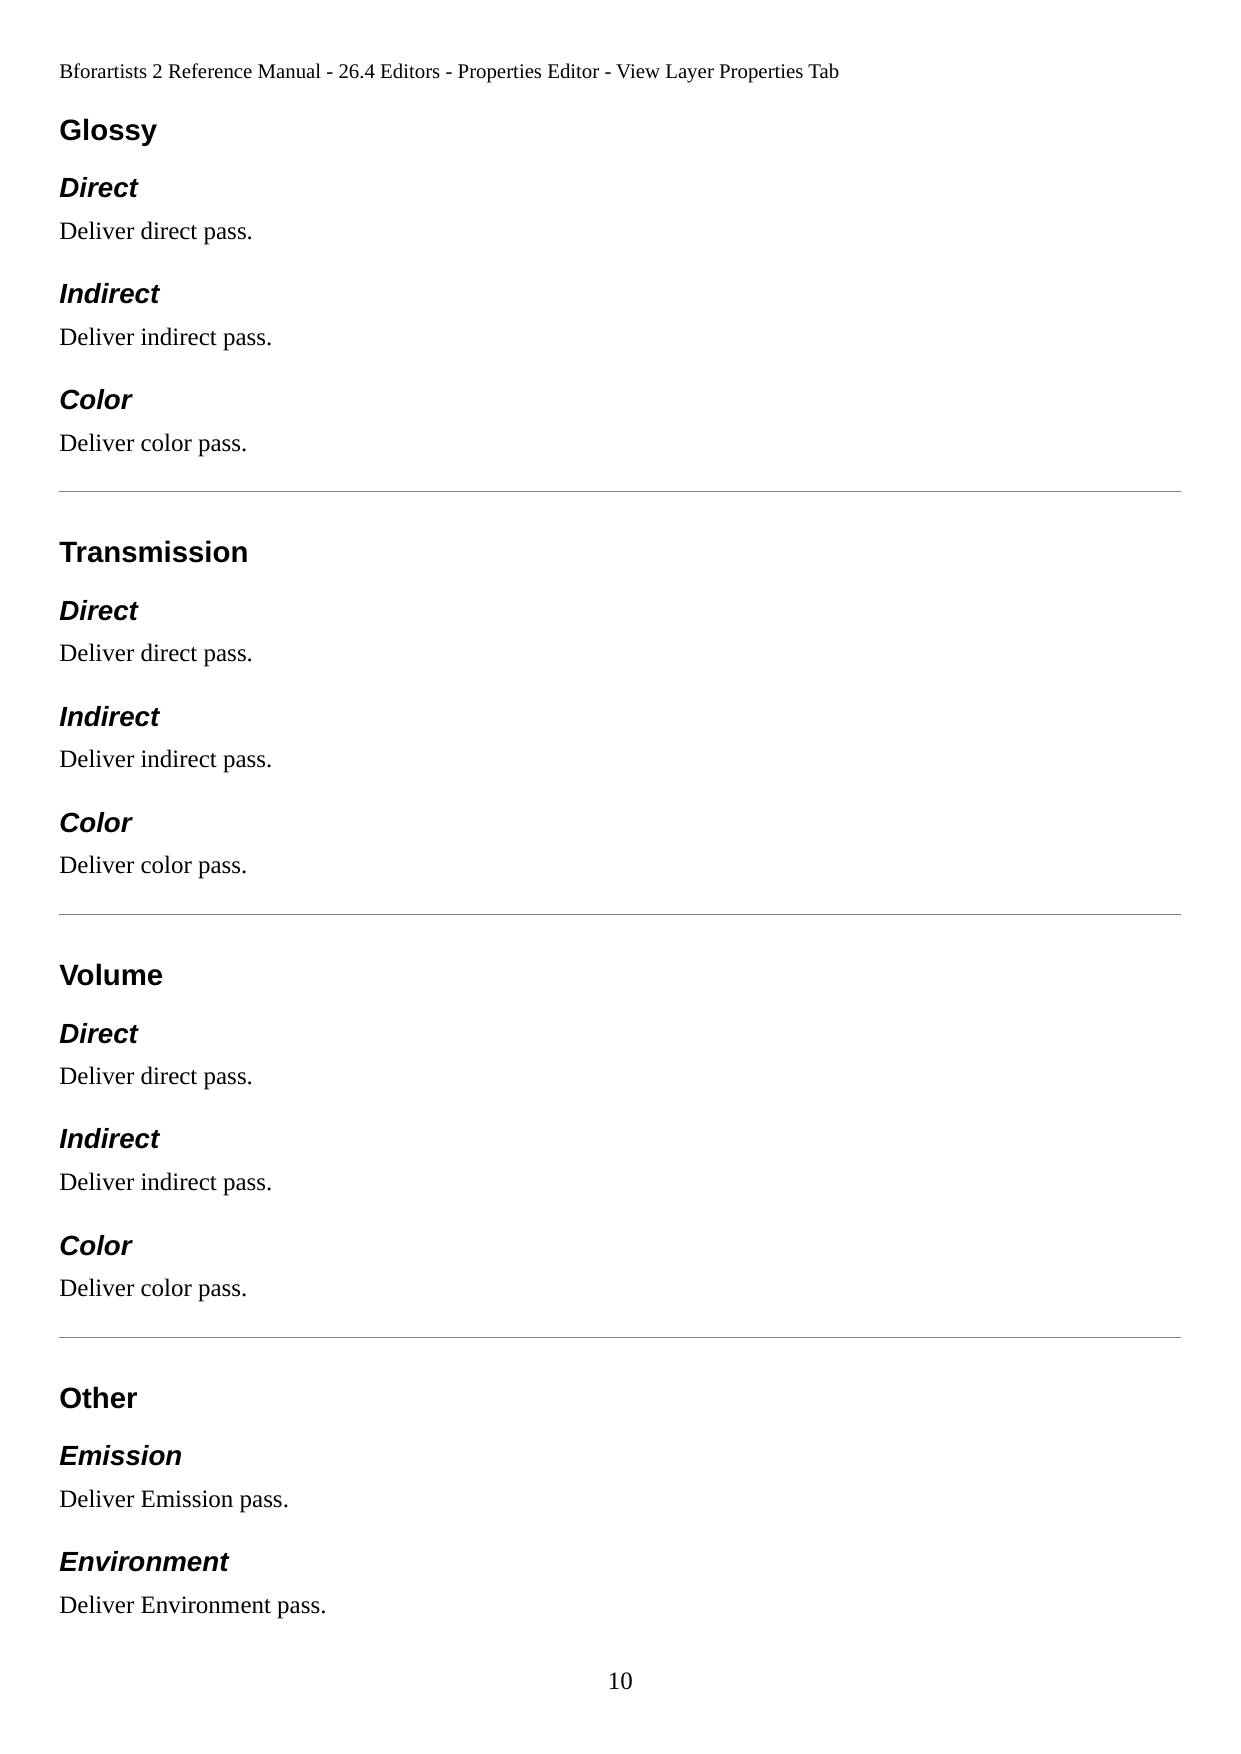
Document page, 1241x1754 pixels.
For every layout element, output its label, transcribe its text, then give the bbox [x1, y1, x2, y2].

subtitle Indirect [59, 277, 1181, 309]
subtitle Glossy [59, 113, 1181, 146]
subtitle Environment [59, 1546, 1181, 1578]
text Deliver indirect pass. [59, 322, 1181, 350]
subtitle Direct [59, 594, 1181, 626]
text Deliver direct pass. [59, 1061, 1181, 1090]
subtitle Indirect [59, 1123, 1181, 1155]
text Deliver direct pass. [59, 216, 1181, 244]
subtitle Color [59, 1229, 1181, 1261]
subtitle Indirect [59, 700, 1181, 732]
subtitle Transmission [59, 535, 1181, 569]
subtitle Volume [59, 958, 1181, 992]
subtitle Color [59, 806, 1181, 838]
subtitle Direct [59, 1017, 1181, 1049]
text Deliver direct pass. [59, 638, 1181, 667]
text Deliver Emission pass. [59, 1484, 1181, 1513]
text Deliver color pass. [59, 1273, 1181, 1302]
text Deliver indirect pass. [59, 1167, 1181, 1196]
subtitle Direct [59, 171, 1181, 203]
subtitle Color [59, 383, 1181, 415]
text Deliver indirect pass. [59, 744, 1181, 773]
text Deliver color pass. [59, 428, 1181, 456]
text Deliver Environment pass. [59, 1590, 1181, 1619]
text Deliver color pass. [59, 850, 1181, 879]
subtitle Emission [59, 1440, 1181, 1472]
subtitle Other [59, 1381, 1181, 1415]
